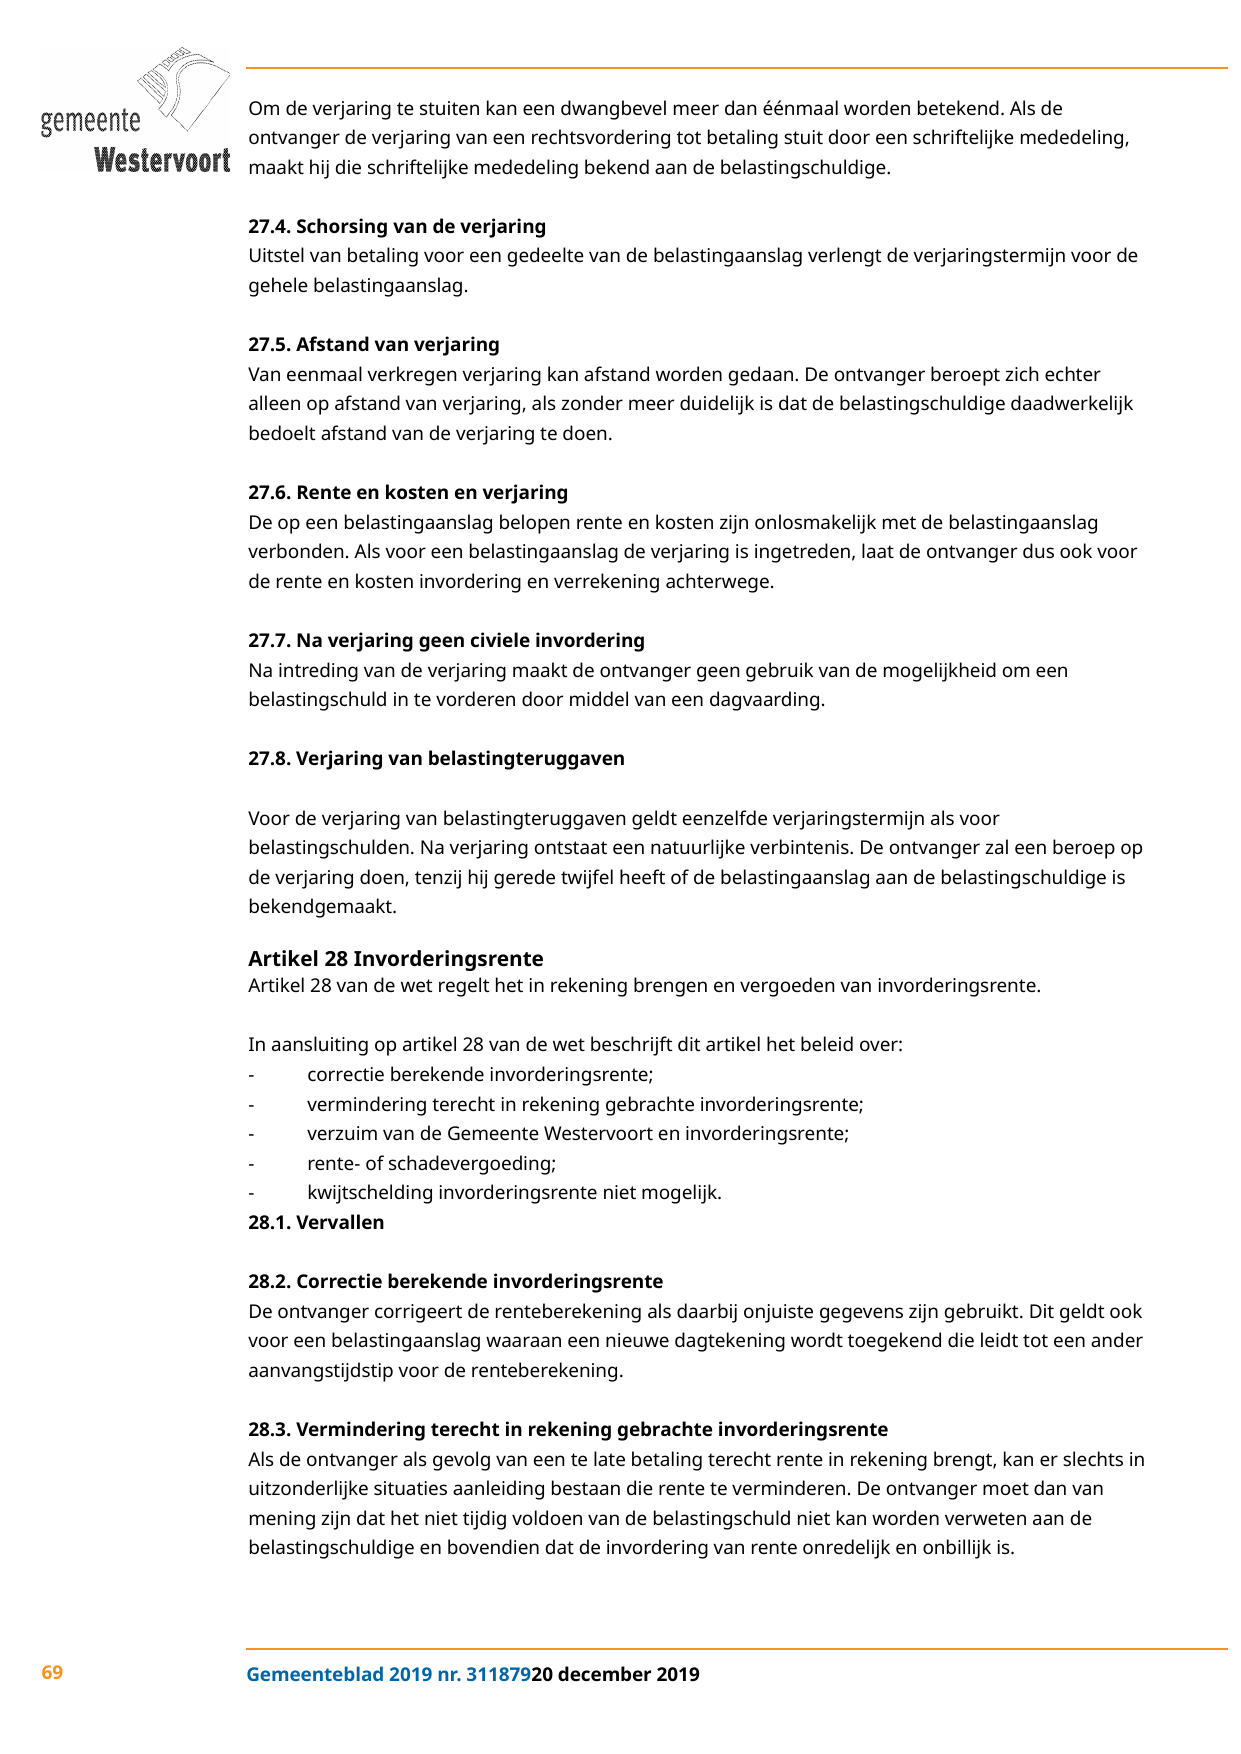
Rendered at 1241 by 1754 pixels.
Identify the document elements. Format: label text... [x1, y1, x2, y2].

text 27.6. Rente en kosten en verjaring [248, 479, 1152, 505]
list rente- of schadevergoeding; [248, 1150, 1152, 1176]
list correctie berekende invorderingsrente; [248, 1061, 1152, 1087]
text In aansluiting op artikel 28 van de wet beschrijft dit artikel het beleid over: [248, 1032, 1152, 1057]
text 27.7. Na verjaring geen civiele invordering [248, 627, 1152, 653]
text Artikel 28 van de wet regelt het in rekening brengen en vergoeden van invorderingsrente. [248, 972, 1152, 998]
text Uitstel van betaling voor een gedeelte van de belastingaanslag verlengt de verjaringstermijn voor de gehele belastingaanslag. [248, 243, 1152, 298]
text 28.2. Correctie berekende invorderingsrente [248, 1268, 1152, 1294]
text Na intreding van de verjaring maakt de ontvanger geen gebruik van de mogelijkheid om een belastingschuld in te vorderen door middel van een dagvaarding. [248, 657, 1152, 712]
text Artikel 28 Invorderingsrente [248, 944, 1152, 972]
text Voor de verjaring van belastingteruggaven geldt eenzelfde verjaringstermijn als voor belastingschulden. Na verjaring ontstaat een natuurlijke verbintenis. De ontvanger zal een beroep op de verjaring doen, tenzij hij gerede twijfel heeft of de belastingaanslag aan de belastingschuldige is bekendgemaakt. [248, 805, 1152, 919]
text 28.1. Vervallen [248, 1209, 1152, 1235]
text 27.4. Schorsing van de verjaring [248, 213, 1152, 239]
text 27.5. Afstand van verjaring [248, 331, 1152, 357]
text 28.3. Vermindering terecht in rekening gebrachte invorderingsrente [248, 1416, 1152, 1442]
picture [41, 47, 231, 172]
text De op een belastingaanslag belopen rente en kosten zijn onlosmakelijk met de belastingaanslag verbonden. Als voor een belastingaanslag de verjaring is ingetreden, laat de ontvanger dus ook voor de rente en kosten invordering en verrekening achterwege. [248, 509, 1152, 594]
list vermindering terecht in rekening gebrachte invorderingsrente; [248, 1091, 1152, 1116]
text Als de ontvanger als gevolg van een te late betaling terecht rente in rekening brengt, kan er slechts in uitzonderlijke situaties aanleiding bestaan die rente te verminderen. De ontvanger moet dan van mening zijn dat het niet tijdig voldoen van de belastingschuld niet kan worden verweten aan de belastingschuldige en bovendien dat de invordering van rente onredelijk en onbillijk is. [248, 1446, 1152, 1560]
list kwijtschelding invorderingsrente niet mogelijk. [248, 1179, 1152, 1205]
text Van eenmaal verkregen verjaring kan afstand worden gedaan. De ontvanger beroept zich echter alleen op afstand van verjaring, als zonder meer duidelijk is dat de belastingschuldige daadwerkelijk bedoelt afstand van de verjaring te doen. [248, 361, 1152, 446]
list verzuim van de Gemeente Westervoort en invorderingsrente; [248, 1120, 1152, 1146]
text Om de verjaring te stuiten kan een dwangbevel meer dan éénmaal worden betekend. Als de ontvanger de verjaring van een rechtsvordering tot betaling stuit door een schriftelijke mededeling, maakt hij die schriftelijke mededeling bekend aan de belastingschuldige. [248, 95, 1152, 180]
text 27.8. Verjaring van belastingteruggaven [248, 746, 1152, 771]
text De ontvanger corrigeert de renteberekening als daarbij onjuiste gegevens zijn gebruikt. Dit geldt ook voor een belastingaanslag waaraan een nieuwe dagtekening wordt toegekend die leidt tot een ander aanvangstijdstip voor de renteberekening. [248, 1298, 1152, 1383]
